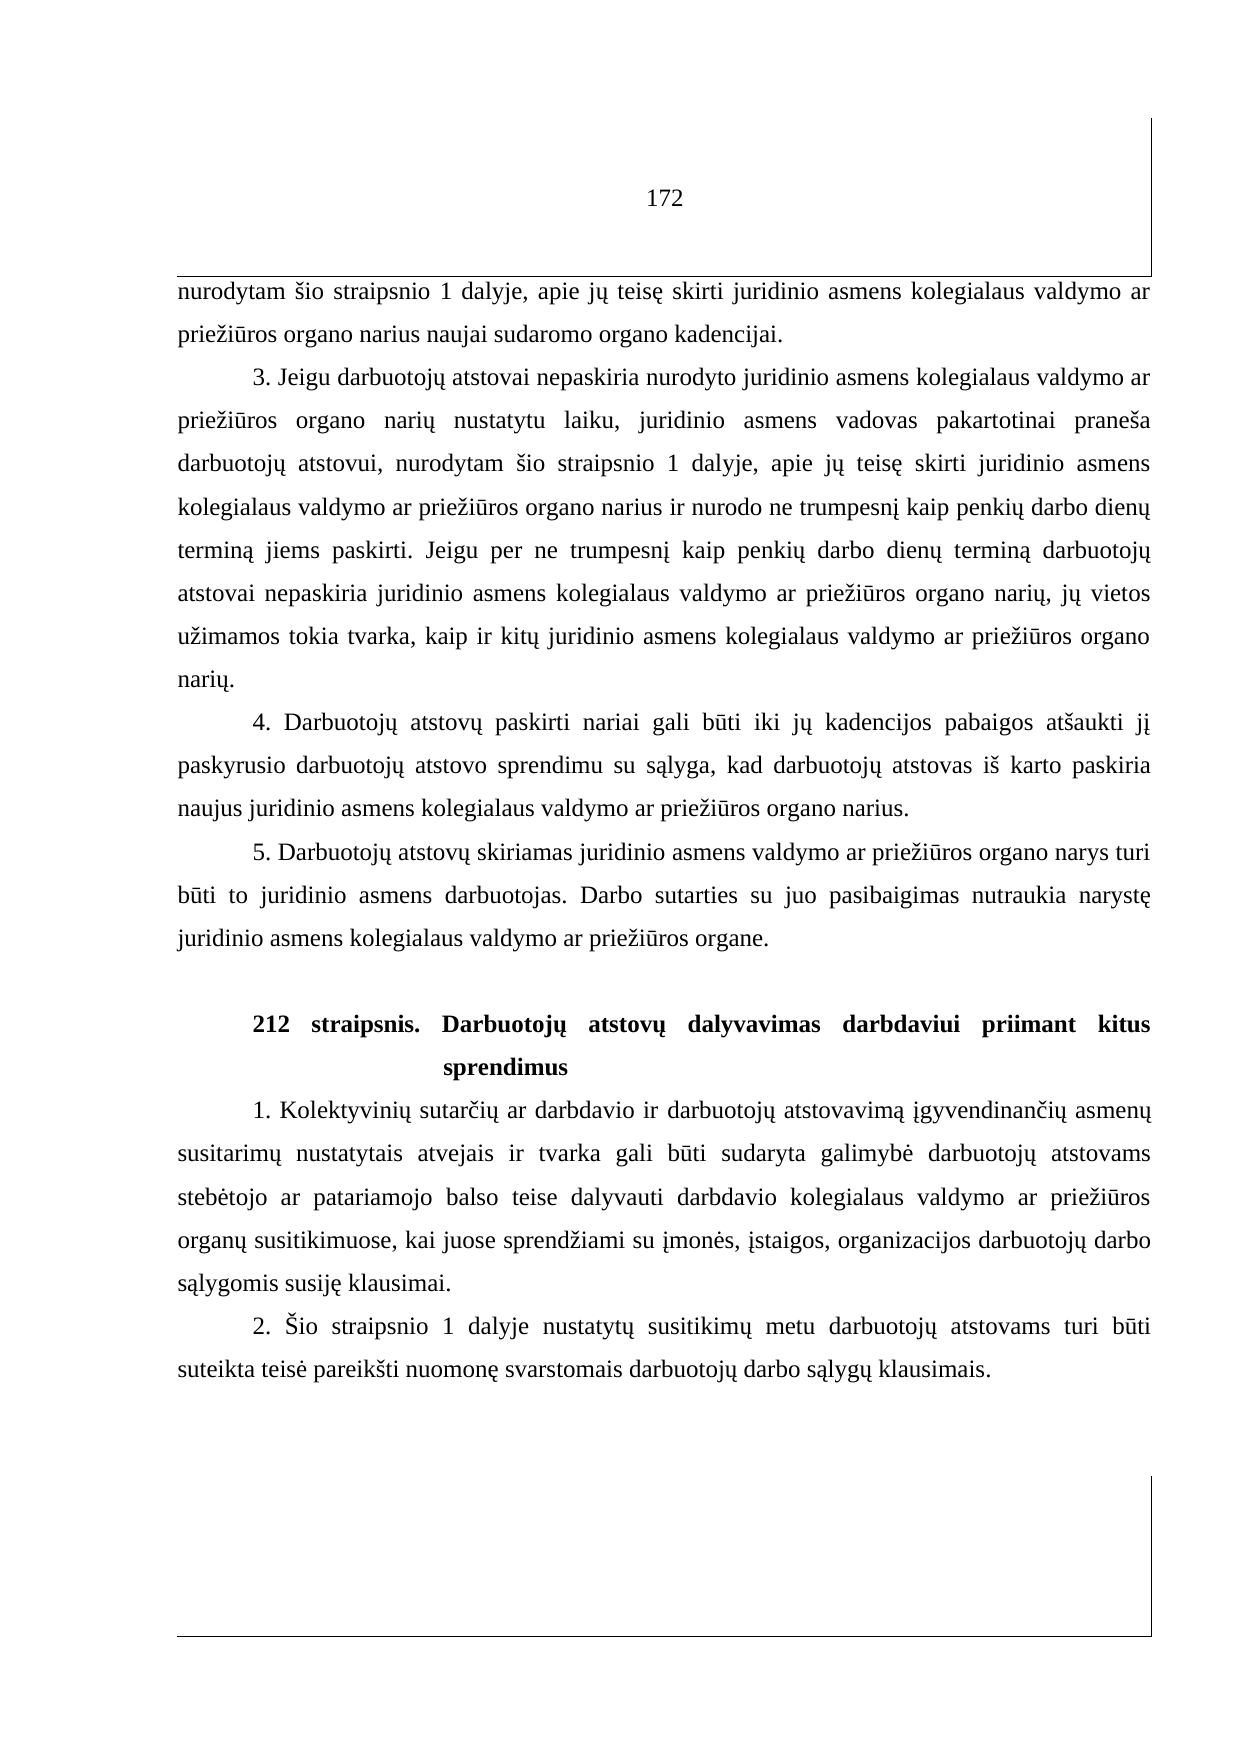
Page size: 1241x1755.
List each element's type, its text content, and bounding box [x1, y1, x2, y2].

text nurodytam šio straipsnio 1 dalyje, apie jų teisę skirti juridinio asmens kolegialaus valdymo ar priežiūros organo narius naujai sudaromo organo kadencijai. [177, 276, 1152, 348]
text 1. Kolektyvinių sutarčių ar darbdavio ir darbuotojų atstovavimą įgyvendinančių asmenų susitarimų nustatytais atvejais ir tvarka gali būti sudaryta galimybė darbuotojų atstovams stebėtojo ar patariamojo balso teise dalyvauti darbdavio kolegialaus valdymo ar priežiūros organų susitikimuose, kai juose sprendžiami su įmonės, įstaigos, organizacijos darbuotojų darbo sąlygomis susiję klausimai. [177, 1095, 1152, 1297]
text 4. Darbuotojų atstovų paskirti nariai gali būti iki jų kadencijos pabaigos atšaukti jį paskyrusio darbuotojų atstovo sprendimu su sąlyga, kad darbuotojų atstovas iš karto paskiria naujus juridinio asmens kolegialaus valdymo ar priežiūros organo narius. [177, 707, 1152, 822]
subtitle 212 straipsnis. Darbuotojų atstovų dalyvavimas darbdaviui priimant kitus sprendimus [252, 1009, 1152, 1081]
text 5. Darbuotojų atstovų skiriamas juridinio asmens valdymo ar priežiūros organo narys turi būti to juridinio asmens darbuotojas. Darbo sutarties su juo pasibaigimas nutraukia narystę juridinio asmens kolegialaus valdymo ar priežiūros organe. [177, 837, 1152, 952]
text 3. Jeigu darbuotojų atstovai nepaskiria nurodyto juridinio asmens kolegialaus valdymo ar priežiūros organo narių nustatytu laiku, juridinio asmens vadovas pakartotinai praneša darbuotojų atstovui, nurodytam šio straipsnio 1 dalyje, apie jų teisę skirti juridinio asmens kolegialaus valdymo ar priežiūros organo narius ir nurodo ne trumpesnį kaip penkių darbo dienų terminą jiems paskirti. Jeigu per ne trumpesnį kaip penkių darbo dienų terminą darbuotojų atstovai nepaskiria juridinio asmens kolegialaus valdymo ar priežiūros organo narių, jų vietos užimamos tokia tvarka, kaip ir kitų juridinio asmens kolegialaus valdymo ar priežiūros organo narių. [177, 362, 1152, 693]
text 2. Šio straipsnio 1 dalyje nustatytų susitikimų metu darbuotojų atstovams turi būti suteikta teisė pareikšti nuomonę svarstomais darbuotojų darbo sąlygų klausimais. [177, 1311, 1152, 1383]
